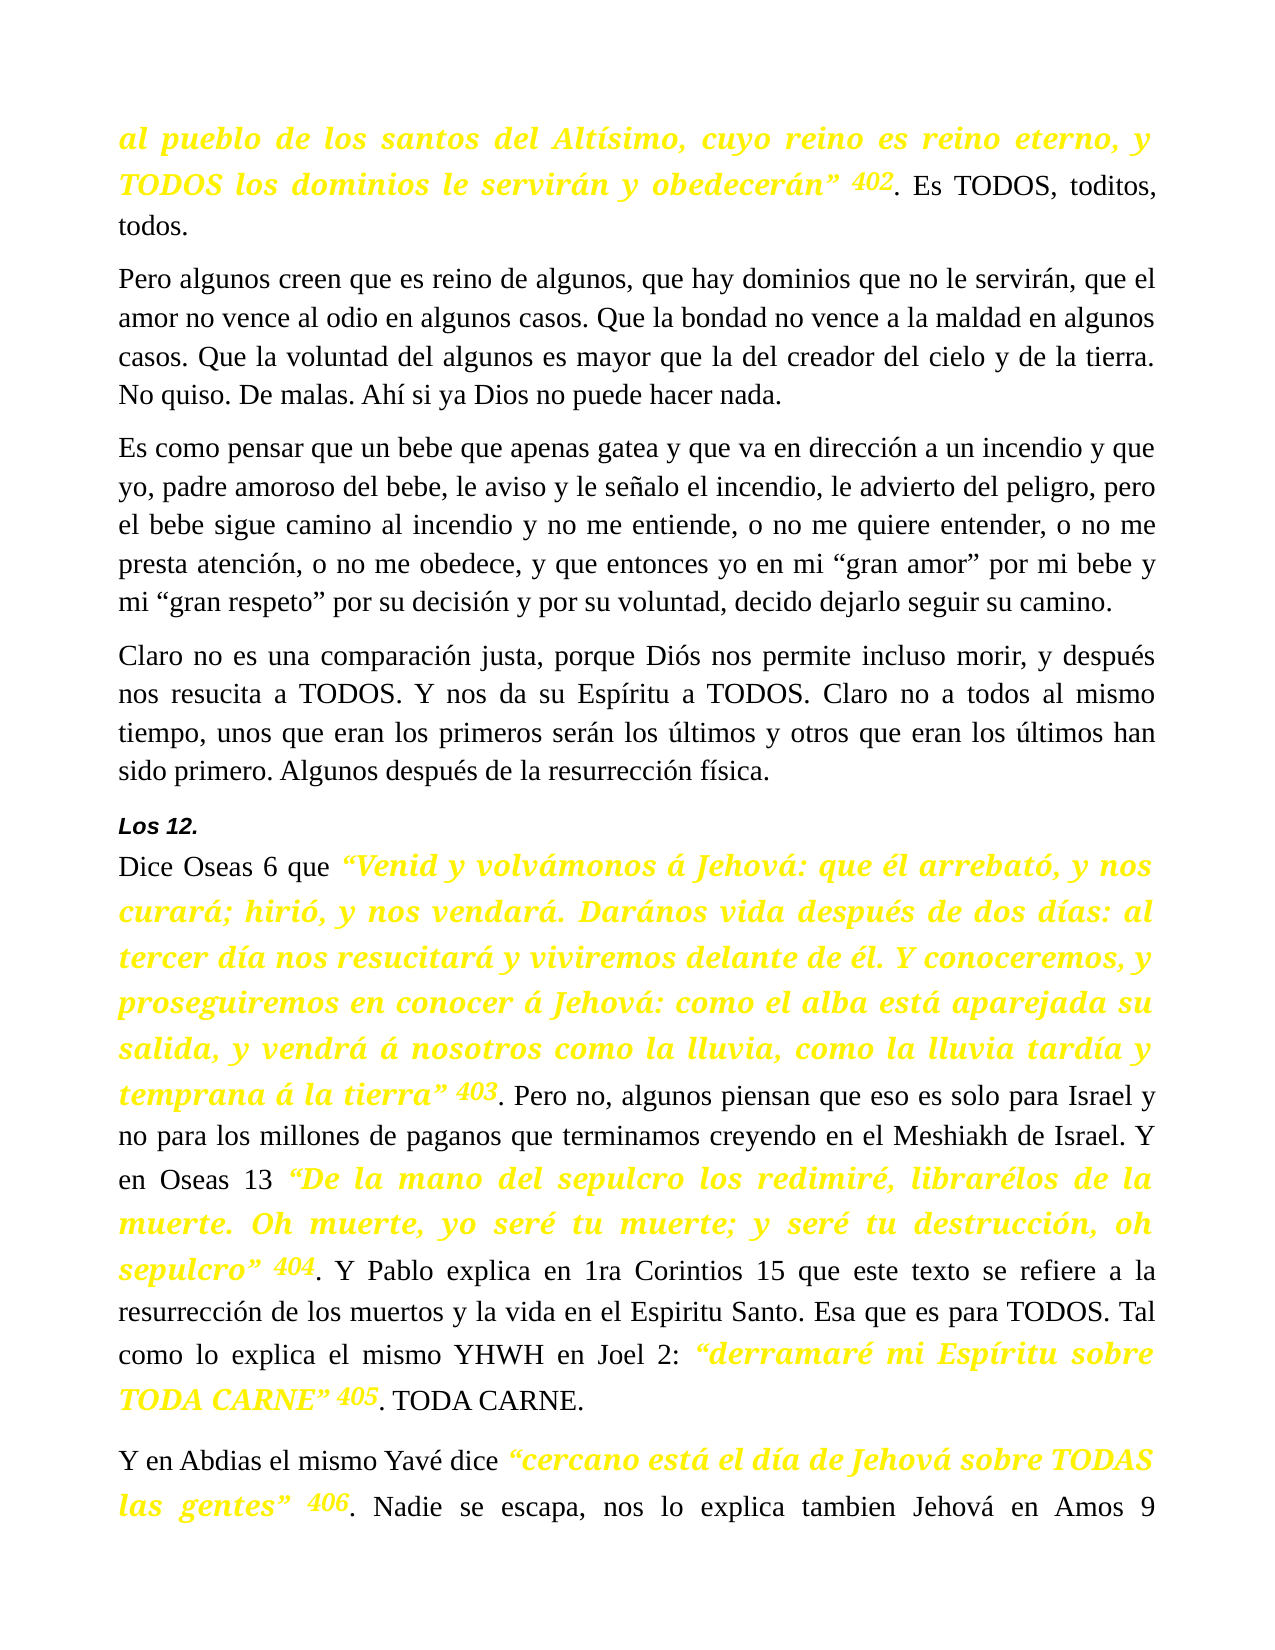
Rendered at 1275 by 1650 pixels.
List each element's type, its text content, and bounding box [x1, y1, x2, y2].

text al pueblo de los santos del Altísimo, cuyo reino es reino eterno, y TODOS los dominios le servirán y obedecerán” . Es TODOS, toditos, todos. [118, 118, 1157, 242]
text Es como pensar que un bebe que apenas gatea y que va en dirección a un incendio y que yo, padre amoroso del bebe, le aviso y le señalo el incendio, le advierto del peligro, pero el bebe sigue camino al incendio y no me entiende, o no me quiere entender, o no me presta atención, o no me obedece, y que entonces yo en mi “gran amor” por mi bebe y mi “gran respeto” por su decisión y por su voluntad, decido dejarlo seguir su camino. [118, 430, 1157, 618]
text Dice Oseas 6 que “Venid y volvámonos á Jehová: que él arrebató, y nos curará; hirió, y nos vendará. Darános vida después de dos días: al tercer día nos resucitará y viviremos delante de él. Y conoceremos, y proseguiremos en conocer á Jehová: como el alba está aparejada su salida, y vendrá á nosotros como la lluvia, como la lluvia tardía y temprana á la tierra” . Pero no, algunos piensan que eso es solo para Israel y no para los millones de paganos que terminamos creyendo en el Meshiakh de Israel. Y en Oseas 13 “De la mano del sepulcro los redimiré, librarélos de la muerte. Oh muerte, yo seré tu muerte; y seré tu destrucción, oh sepulcro” . Y Pablo explica en 1ra Corintios 15 que este texto se refiere a la resurrección de los muertos y la vida en el Espiritu Santo. Esa que es para TODOS. Tal como lo explica el mismo YHWH en Joel 2: “derramaré mi Espíritu sobre TODA CARNE” . TODA CARNE. [118, 846, 1157, 1419]
text Y en Abdias el mismo Yavé dice “cercano está el día de Jehová sobre TODAS las gentes” . Nadie se escapa, nos lo explica tambien Jehová en Amos 9 [118, 1439, 1157, 1524]
text Pero algunos creen que es reino de algunos, que hay dominios que no le servirán, que el amor no vence al odio en algunos casos. Que la bondad no vence a la maldad en algunos casos. Que la voluntad del algunos es mayor que la del creador del cielo y de la tierra. No quiso. De malas. Ahí si ya Dios no puede hacer nada. [118, 262, 1157, 411]
subtitle Los 12. [118, 813, 1157, 839]
text Claro no es una comparación justa, porque Diós nos permite incluso morir, y después nos resucita a TODOS. Y nos da su Espíritu a TODOS. Claro no a todos al mismo tiempo, unos que eran los primeros serán los últimos y otros que eran los últimos han sido primero. Algunos después de la resurrección física. [118, 638, 1157, 787]
